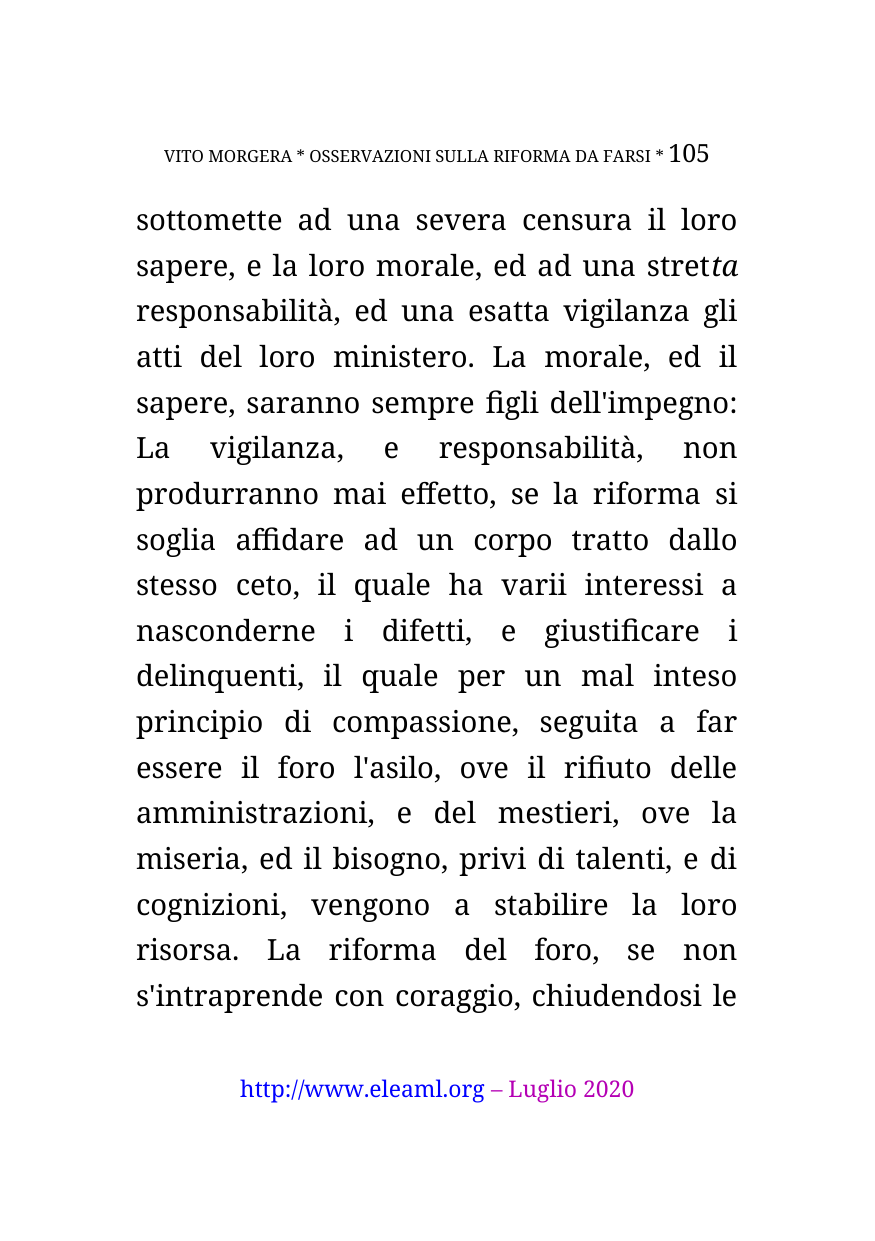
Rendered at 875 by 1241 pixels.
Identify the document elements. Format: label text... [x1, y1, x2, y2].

text sottomette ad una severa censura il loro sapere, e la loro morale, ed ad una stretta responsabilità, ed una esatta vigilanza gli atti del loro ministero. La morale, ed il sapere, saranno sempre figli dell'impegno: La vigilanza, e responsabilità, non produrranno mai effetto, se la riforma si soglia affidare ad un corpo tratto dallo stesso ceto, il quale ha varii interessi a nasconderne i difetti, e giustificare i delinquenti, il quale per un mal inteso principio di compassione, seguita a far essere il foro l'asilo, ove il rifiuto delle amministrazioni, e del mestieri, ove la miseria, ed il bisogno, privi di talenti, e di cognizioni, vengono a stabilire la loro risorsa. La riforma del foro, se non s'intraprende con coraggio, chiudendosi le [136, 199, 738, 1015]
